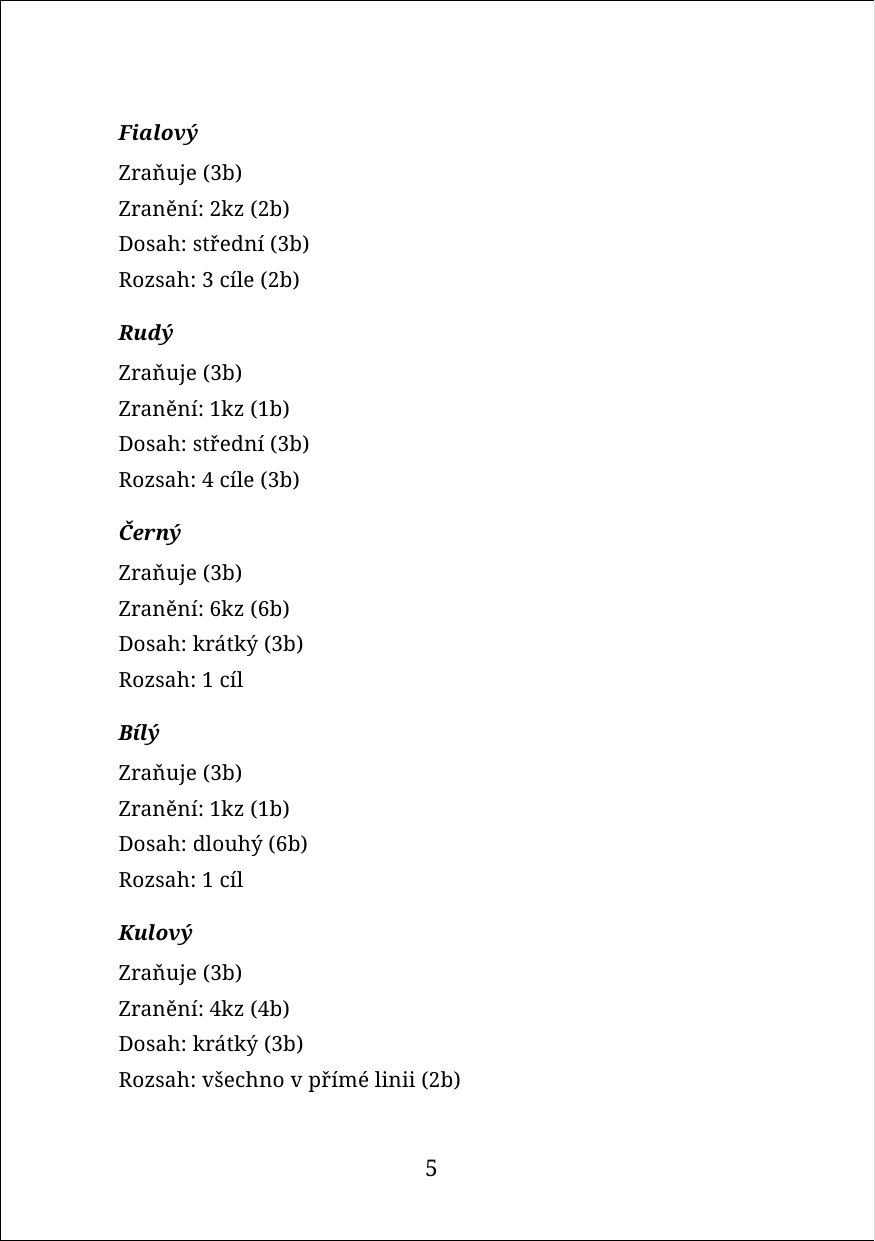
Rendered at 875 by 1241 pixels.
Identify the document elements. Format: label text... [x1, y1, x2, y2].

text Zraňuje (3b) Zranění: 4kz (4b) Dosah: krátký (3b) Rozsah: všechno v přímé linii (2b) [118, 958, 756, 1093]
text Zraňuje (3b) Zranění: 1kz (1b) Dosah: střední (3b) Rozsah: 4 cíle (3b) [118, 358, 756, 493]
subtitle Bílý [118, 718, 756, 747]
subtitle Černý [118, 518, 756, 547]
subtitle Fialový [118, 118, 756, 147]
text Zraňuje (3b) Zranění: 6kz (6b) Dosah: krátký (3b) Rozsah: 1 cíl [118, 558, 756, 693]
subtitle Kulový [118, 918, 756, 947]
text Zraňuje (3b) Zranění: 2kz (2b) Dosah: střední (3b) Rozsah: 3 cíle (2b) [118, 158, 756, 293]
text Zraňuje (3b) Zranění: 1kz (1b) Dosah: dlouhý (6b) Rozsah: 1 cíl [118, 758, 756, 893]
subtitle Rudý [118, 318, 756, 347]
